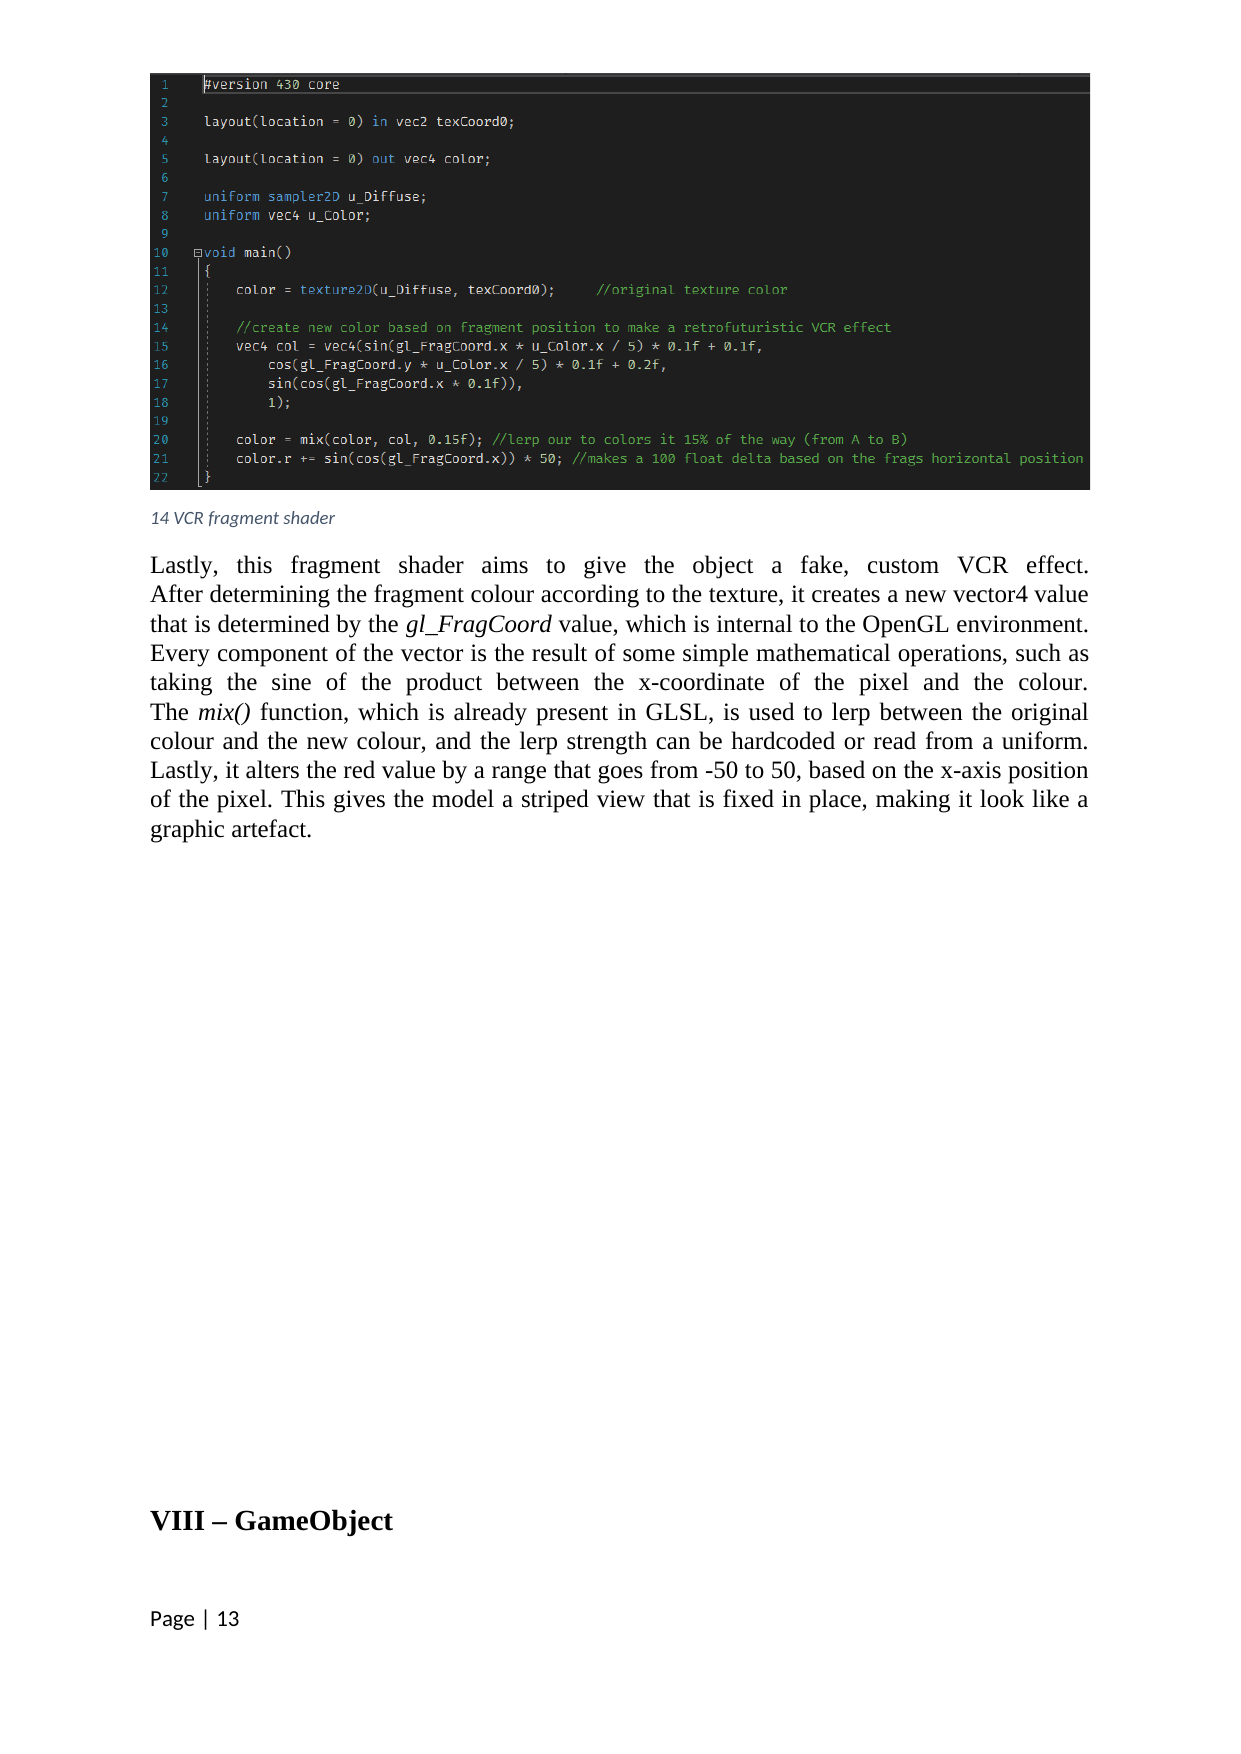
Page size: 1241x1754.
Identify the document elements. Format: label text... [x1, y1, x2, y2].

text Lastly, this fragment shader aims to give the object a fake, custom VCR effect. After determining the fragment colour according to the texture, it creates a new vector4 value that is determined by the gl_FragCoord value, which is internal to the OpenGL environment. Every component of the vector is the result of some simple mathematical operations, such as taking the sine of the product between the x-coordinate of the pixel and the colour. The mix() function, which is already present in GLSL, is used to lerp between the original colour and the new colour, and the lerp strength can be hardcoded or read from a uniform. Lastly, it alters the red value by a range that goes from -50 to 50, based on the x-axis position of the pixel. This gives the model a striped view that is fixed in place, making it look like a graphic artefact. [150, 550, 1090, 842]
text VIII – GameObject [150, 1503, 1090, 1536]
text 14 VCR fragment shader [150, 506, 1090, 529]
